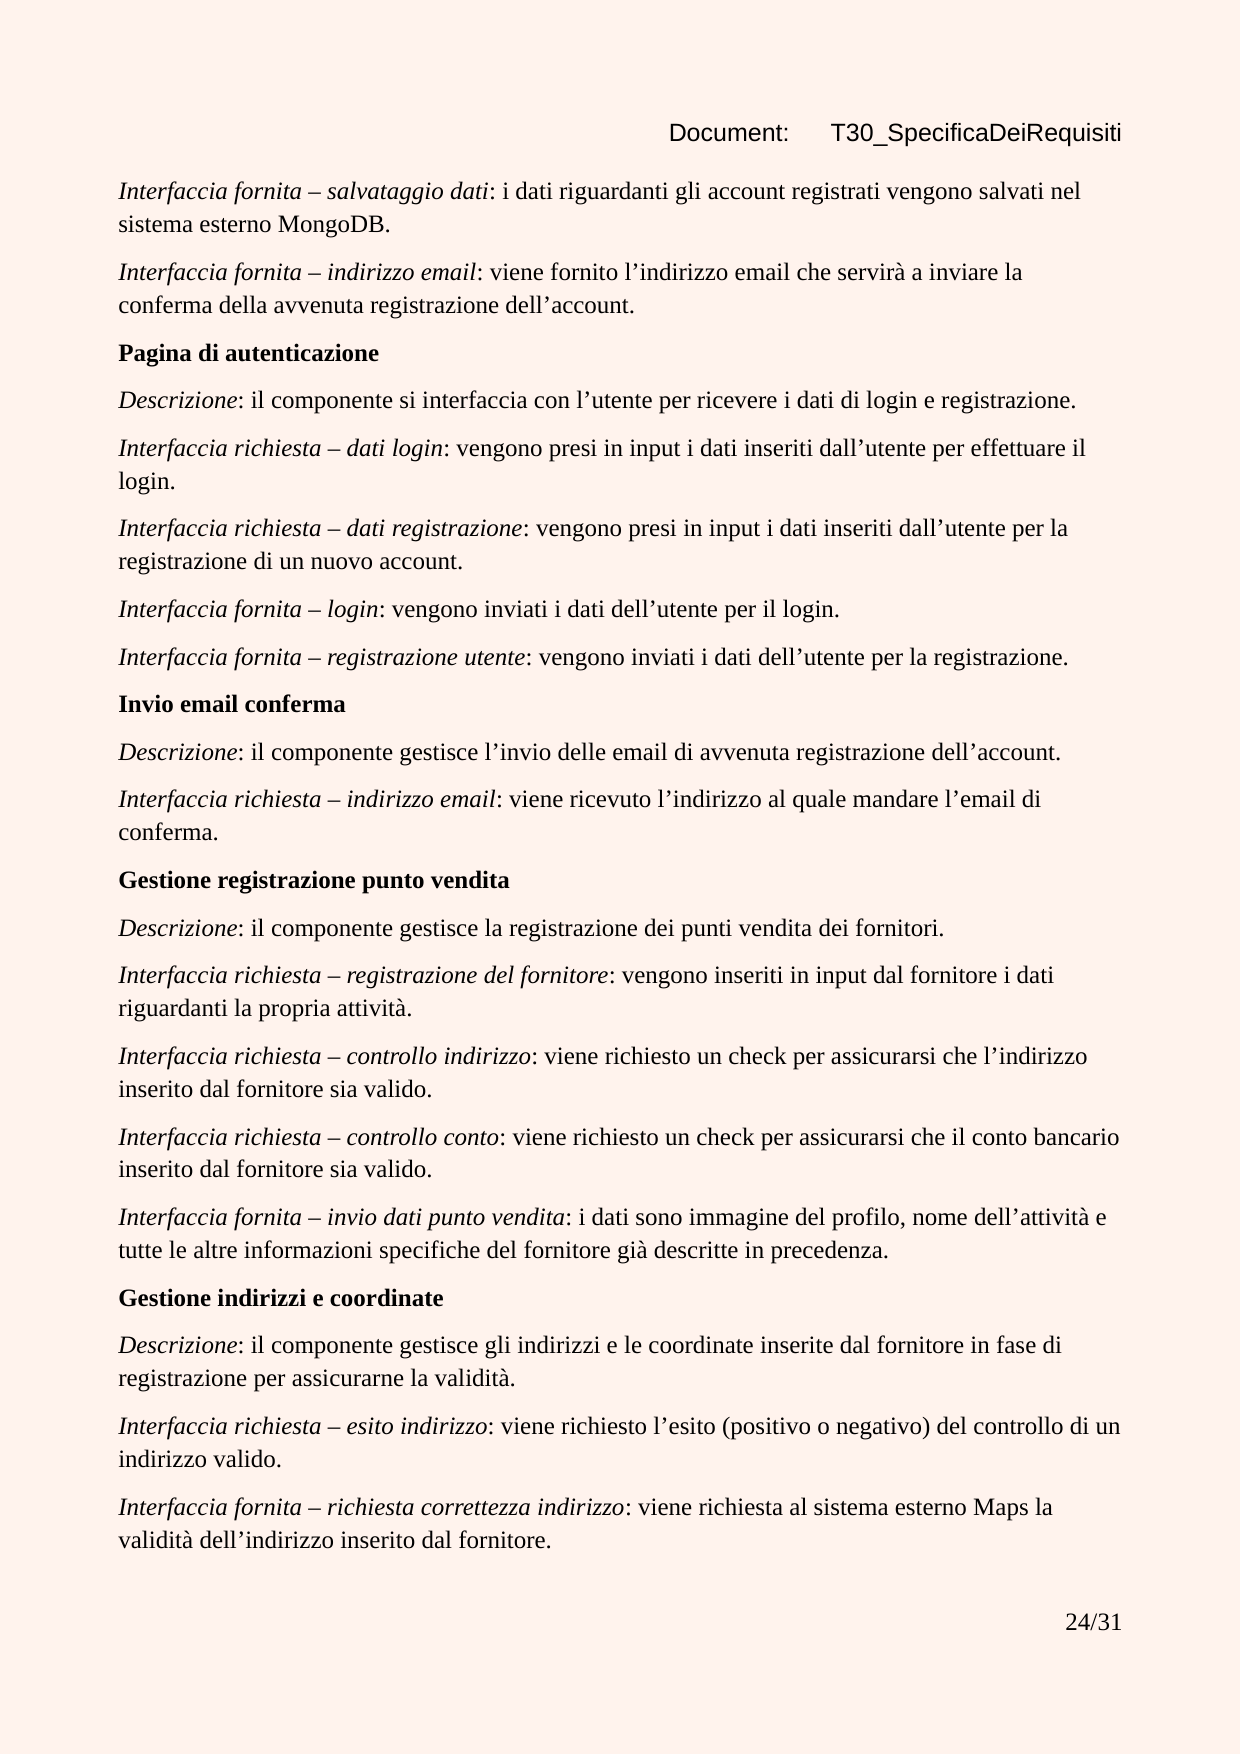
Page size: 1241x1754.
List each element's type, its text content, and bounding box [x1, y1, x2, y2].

text Pagina di autenticazione [118, 338, 1122, 366]
text Interfaccia fornita – salvataggio dati: i dati riguardanti gli account registrati vengono salvati nel sistema esterno MongoDB. [118, 176, 1122, 238]
text Interfaccia richiesta – esito indirizzo: viene richiesto l’esito (positivo o negativo) del controllo di un indirizzo valido. [118, 1411, 1122, 1473]
text Interfaccia richiesta – controllo indirizzo: viene richiesto un check per assicurarsi che l’indirizzo inserito dal fornitore sia valido. [118, 1041, 1122, 1103]
text Invio email conferma [118, 689, 1122, 718]
text Interfaccia richiesta – indirizzo email: viene ricevuto l’indirizzo al quale mandare l’email di conferma. [118, 784, 1122, 846]
text Interfaccia fornita – invio dati punto vendita: i dati sono immagine del profilo, nome dell’attività e tutte le altre informazioni specifiche del fornitore già descritte in precedenza. [118, 1202, 1122, 1264]
text Descrizione: il componente gestisce l’invio delle email di avvenuta registrazione dell’account. [118, 737, 1122, 766]
text Interfaccia richiesta – registrazione del fornitore: vengono inseriti in input dal fornitore i dati riguardanti la propria attività. [118, 960, 1122, 1022]
text Interfaccia richiesta – dati login: vengono presi in input i dati inseriti dall’utente per effettuare il login. [118, 433, 1122, 494]
text Interfaccia richiesta – controllo conto: viene richiesto un check per assicurarsi che il conto bancario inserito dal fornitore sia valido. [118, 1122, 1122, 1183]
text Interfaccia fornita – indirizzo email: viene fornito l’indirizzo email che servirà a inviare la conferma della avvenuta registrazione dell’account. [118, 257, 1122, 319]
text Interfaccia fornita – registrazione utente: vengono inviati i dati dell’utente per la registrazione. [118, 642, 1122, 670]
text Descrizione: il componente gestisce la registrazione dei punti vendita dei fornitori. [118, 913, 1122, 941]
text Interfaccia richiesta – dati registrazione: vengono presi in input i dati inseriti dall’utente per la registrazione di un nuovo account. [118, 513, 1122, 575]
text Gestione indirizzi e coordinate [118, 1283, 1122, 1312]
text Interfaccia fornita – richiesta correttezza indirizzo: viene richiesta al sistema esterno Maps la validità dell’indirizzo inserito dal fornitore. [118, 1492, 1122, 1553]
text Descrizione: il componente si interfaccia con l’utente per ricevere i dati di login e registrazione. [118, 385, 1122, 414]
text Interfaccia fornita – login: vengono inviati i dati dell’utente per il login. [118, 594, 1122, 623]
text Gestione registrazione punto vendita [118, 865, 1122, 894]
text Descrizione: il componente gestisce gli indirizzi e le coordinate inserite dal fornitore in fase di registrazione per assicurarne la validità. [118, 1330, 1122, 1392]
